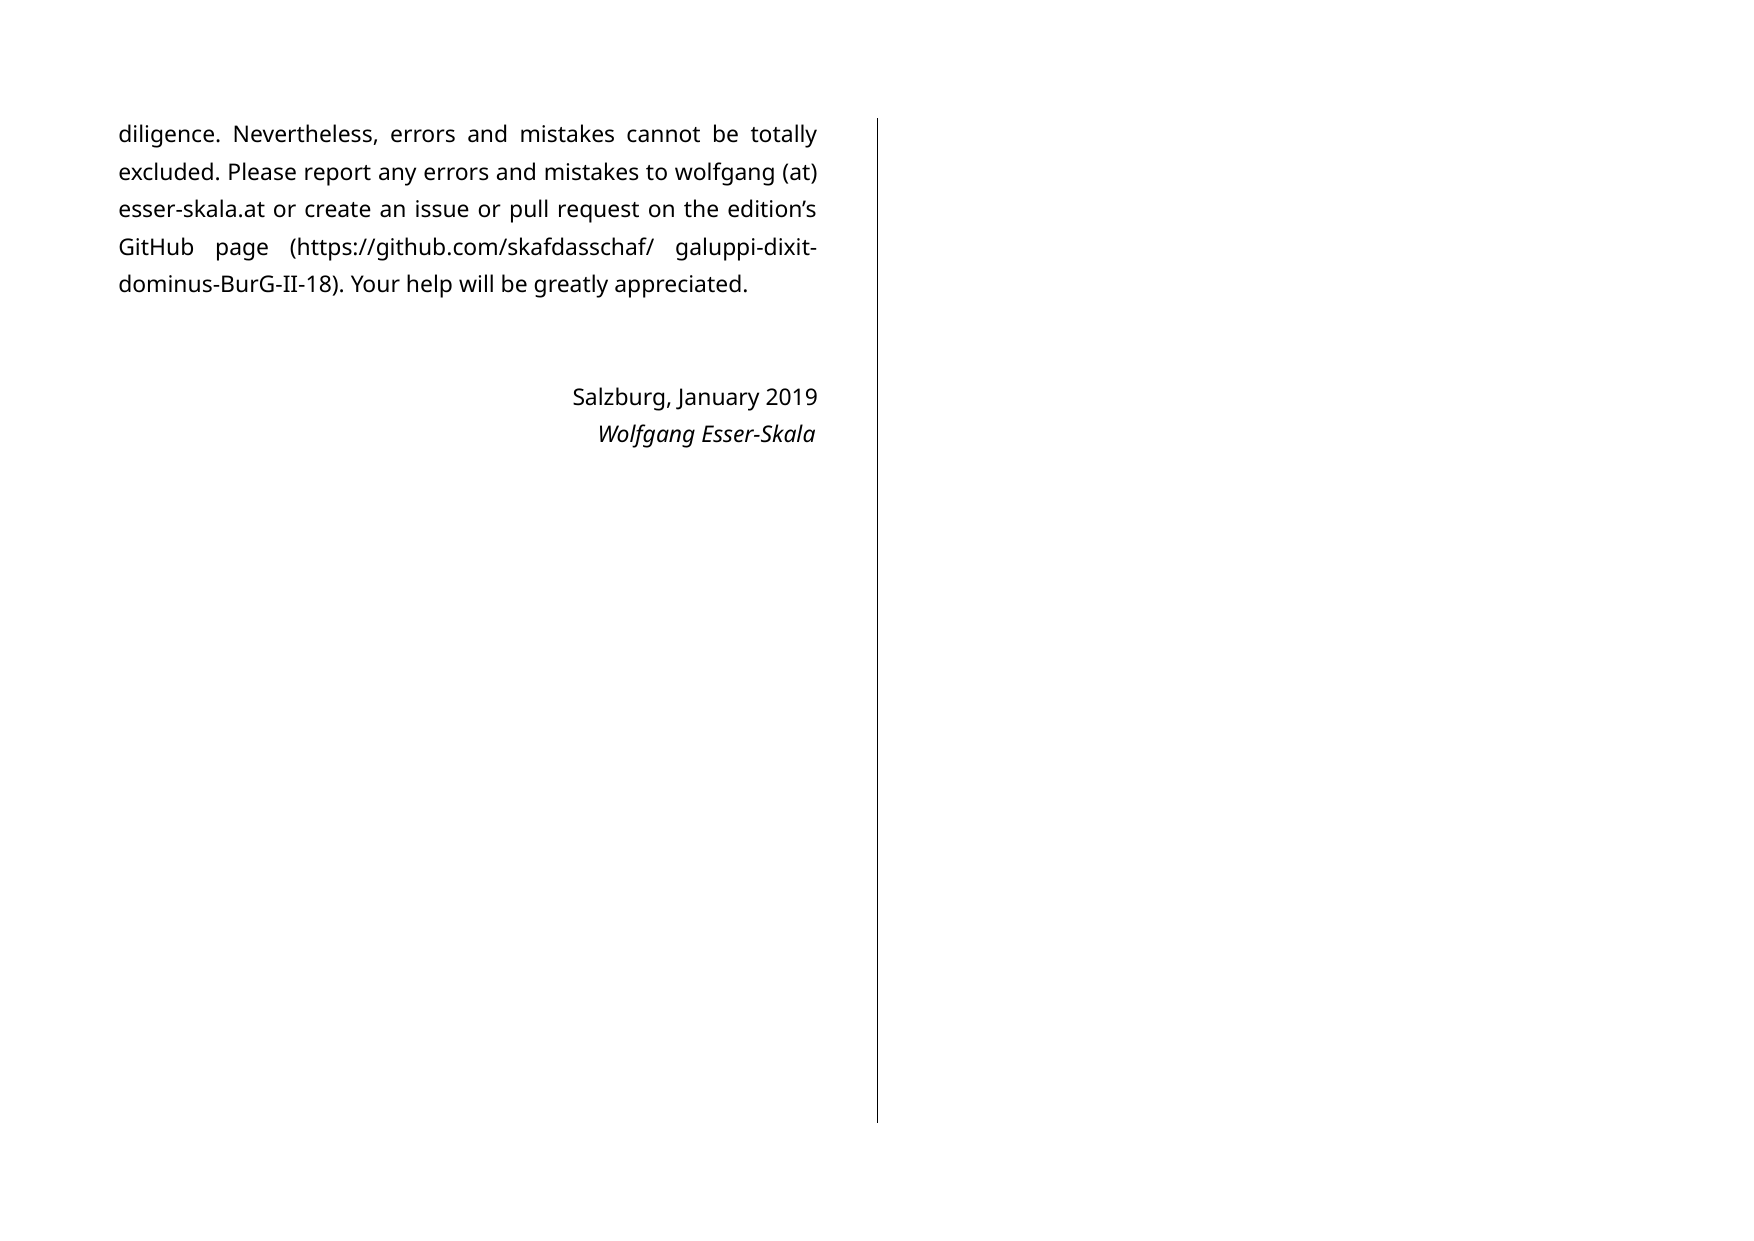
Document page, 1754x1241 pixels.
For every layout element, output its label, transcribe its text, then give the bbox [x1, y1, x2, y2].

text Salzburg, January 2019 Wolfgang Esser-Skala [118, 381, 818, 449]
text diligence. Nevertheless, errors and mistakes cannot be totally excluded. Please report any errors and mistakes to wolfgang (at) esser-skala.at or create an issue or pull request on the edition’s GitHub page (https://github.com/skafdasschaf/ galuppi-dixit-dominus-BurG-II-18). Your help will be greatly appreciated. [118, 118, 818, 299]
